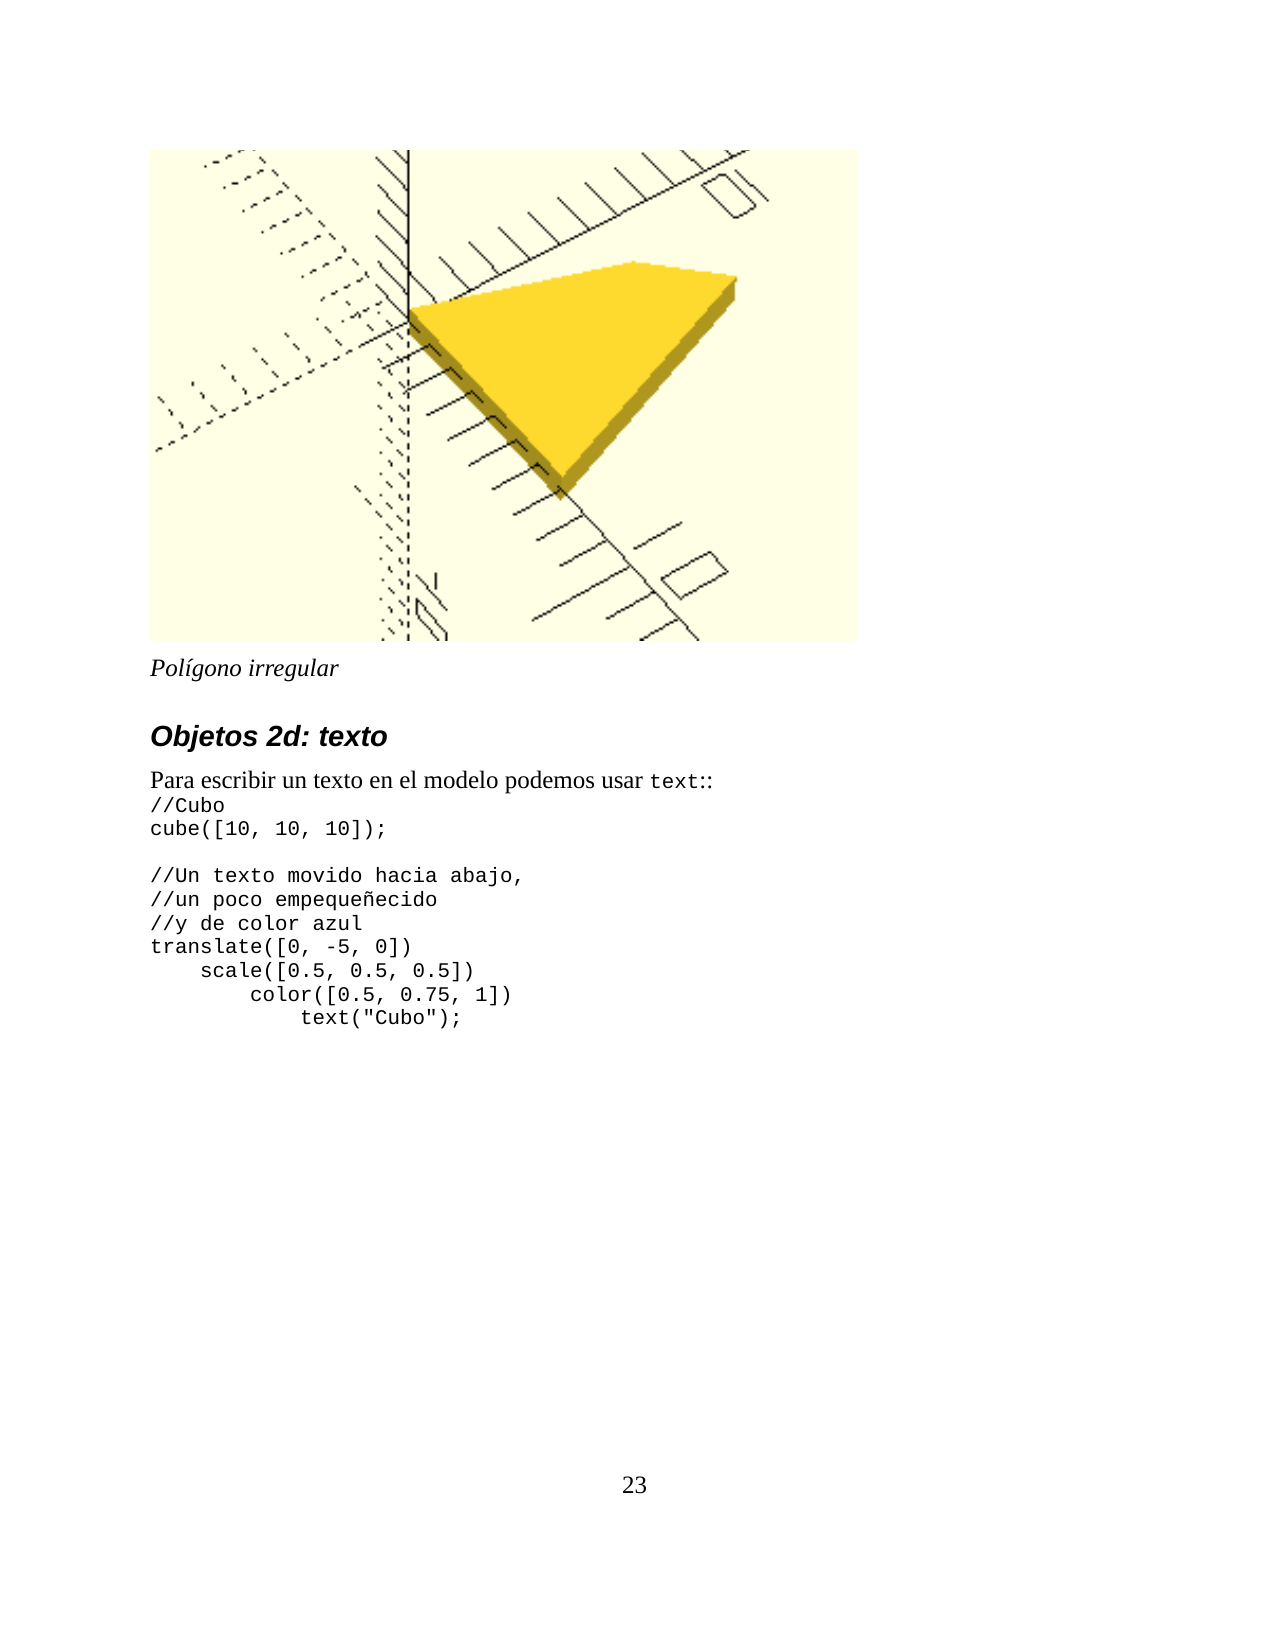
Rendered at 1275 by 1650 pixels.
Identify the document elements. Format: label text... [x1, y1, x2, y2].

picture [150, 150, 858, 641]
text text("Cubo"); [150, 1007, 1125, 1031]
text Para escribir un texto en el modelo podemos usar text:: [150, 765, 1125, 794]
text translate([0, -5, 0]) [150, 936, 1125, 960]
text Polígono irregular [150, 653, 1125, 681]
text scale([0.5, 0.5, 0.5]) [150, 960, 1125, 984]
text cube([10, 10, 10]); [150, 818, 1125, 842]
text //un poco empequeñecido [150, 889, 1125, 913]
text //Cubo [150, 794, 1125, 818]
subtitle Objetos 2d: texto [150, 719, 1125, 752]
text //Un texto movido hacia abajo, [150, 866, 1125, 889]
text //y de color azul [150, 913, 1125, 936]
text color([0.5, 0.75, 1]) [150, 984, 1125, 1007]
